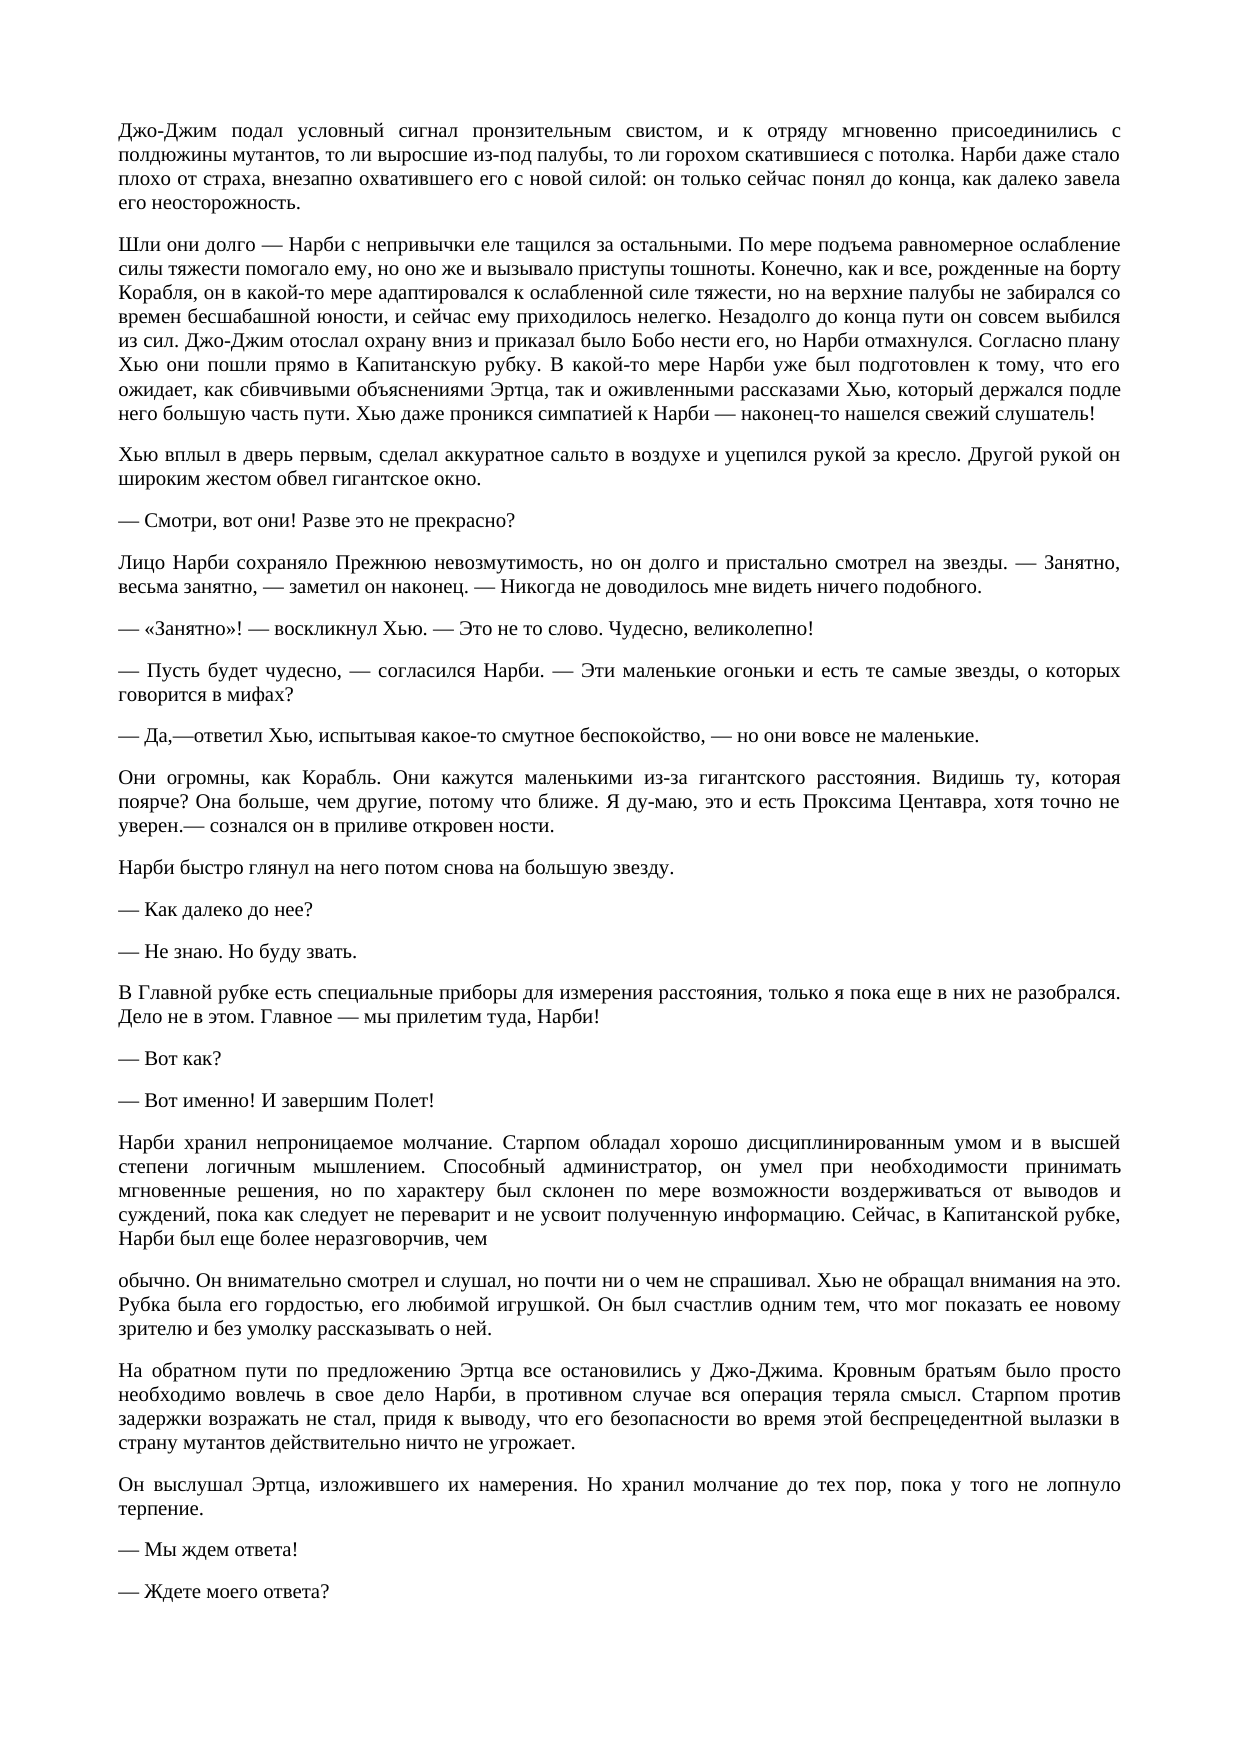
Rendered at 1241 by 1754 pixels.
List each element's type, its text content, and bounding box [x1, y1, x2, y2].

text Они огромны, как Корабль. Они кажутся маленькими из-за гигантского расстояния. Видишь ту, которая поярче? Она больше, чем другие, потому что ближе. Я ду-маю, это и есть Проксима Центавра, хотя точно не уверен.— сознался он в приливе откровен ности. [118, 765, 1122, 837]
text Хью вплыл в дверь первым, сделал аккуратное сальто в воздухе и уцепился рукой за кресло. Другой рукой он широким жестом обвел гигантское окно. [118, 442, 1122, 490]
text Джо-Джим подал условный сигнал пронзительным свистом, и к отряду мгновенно присоединились с полдюжины мутантов, то ли выросшие из-под палубы, то ли горохом скатившиеся с потолка. Нарби даже стало плохо от страха, внезапно охватившего его с новой силой: он только сейчас понял до конца, как далеко завела его неосторожность. [118, 118, 1122, 214]
text Нарби быстро глянул на него потом снова на большую звезду. [118, 855, 1122, 879]
text В Главной рубке есть специальные приборы для измерения расстояния, только я пока еще в них не разобрался. Дело не в этом. Главное — мы прилетим туда, Нарби! [118, 980, 1122, 1028]
text — Мы ждем ответа! [118, 1537, 1122, 1561]
text — Смотри, вот они! Разве это не прекрасно? [118, 508, 1122, 532]
text Он выслушал Эртца, изложившего их намерения. Но хранил молчание до тех пор, пока у того не лопнуло терпение. [118, 1472, 1122, 1520]
text обычно. Он внимательно смотрел и слушал, но почти ни о чем не спрашивал. Хью не обращал внимания на это. Рубка была его гордостью, его любимой игрушкой. Он был счастлив одним тем, что мог показать ее новому зрителю и без умолку рассказывать о ней. [118, 1268, 1122, 1340]
text Шли они долго — Нарби с непривычки еле тащился за остальными. По мере подъема равномерное ослабление силы тяжести помогало ему, но оно же и вызывало приступы тошноты. Конечно, как и все, рожденные на борту Корабля, он в какой-то мере адаптировался к ослабленной силе тяжести, но на верхние палубы не забирался со времен бесшабашной юности, и сейчас ему приходилось нелегко. Незадолго до конца пути он совсем выбился из сил. Джо-Джим отослал охрану вниз и приказал было Бобо нести его, но Нарби отмахнулся. Согласно плану Хью они пошли прямо в Капитанскую рубку. В какой-то мере Нарби уже был подготовлен к тому, что его ожидает, как сбивчивыми объяснениями Эртца, так и оживленными рассказами Хью, который держался подле него большую часть пути. Хью даже проникся симпатией к Нарби — наконец-то нашелся свежий слушатель! [118, 232, 1122, 424]
text — Не знаю. Но буду звать. [118, 938, 1122, 963]
text — Пусть будет чудесно, — согласился Нарби. — Эти маленькие огоньки и есть те самые звезды, о которых говорится в мифах? [118, 657, 1122, 706]
text — «Занятно»! — воскликнул Хью. — Это не то слово. Чудесно, великолепно! [118, 616, 1122, 640]
text — Ждете моего ответа? [118, 1579, 1122, 1603]
text Нарби хранил непроницаемое молчание. Старпом обладал хорошо дисциплинированным умом и в высшей степени логичным мышлением. Способный администратор, он умел при необходимости принимать мгновенные решения, но по характеру был склонен по мере возможности воздерживаться от выводов и суждений, пока как следует не переварит и не усвоит полученную информацию. Сейчас, в Капитанской рубке, Нарби был еще более неразговорчив, чем [118, 1130, 1122, 1250]
text На обратном пути по предложению Эртца все остановились у Джо-Джима. Кровным братьям было просто необходимо вовлечь в свое дело Нарби, в противном случае вся операция теряла смысл. Старпом против задержки возражать не стал, придя к выводу, что его безопасности во время этой беспрецедентной вылазки в страну мутантов действительно ничто не угрожает. [118, 1358, 1122, 1454]
text — Вот как? [118, 1046, 1122, 1070]
text — Да,—ответил Хью, испытывая какое-то смутное беспокойство, — но они вовсе не маленькие. [118, 723, 1122, 747]
text Лицо Нарби сохраняло Прежнюю невозмутимость, но он долго и пристально смотрел на звезды. — Занятно, весьма занятно, — заметил он наконец. — Никогда не доводилось мне видеть ничего подобного. [118, 550, 1122, 598]
text — Как далеко до нее? [118, 897, 1122, 921]
text — Вот именно! И завершим Полет! [118, 1088, 1122, 1112]
